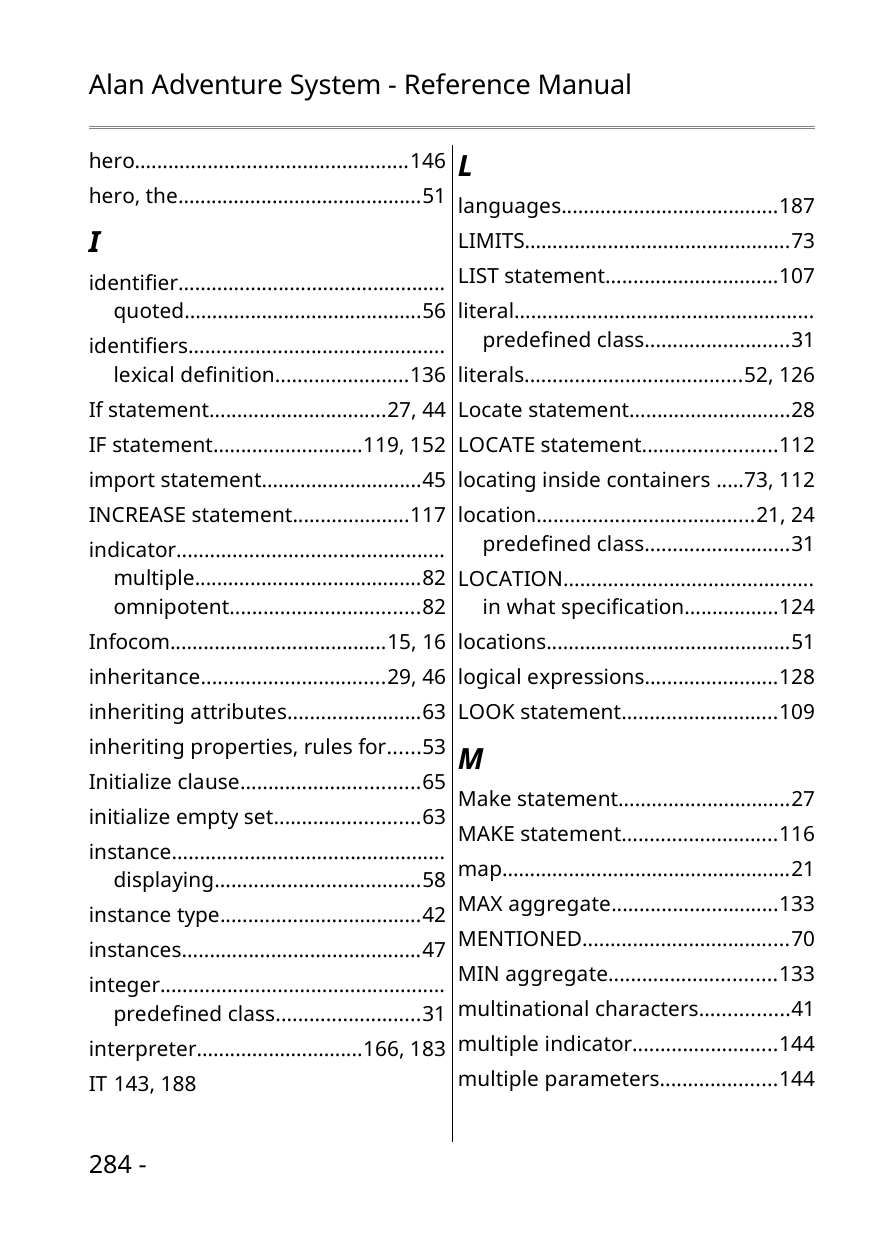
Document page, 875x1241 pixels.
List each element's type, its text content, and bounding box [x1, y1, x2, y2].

text multiple 82 [113, 563, 446, 592]
text import statement 45 [88, 464, 446, 493]
text L [458, 146, 815, 185]
text multiple indicator 144 [458, 1029, 815, 1057]
text quoted 56 [113, 296, 446, 324]
text literals 52, 126 [458, 360, 815, 388]
text instance [88, 837, 446, 865]
text inheriting properties, rules for 53 [88, 732, 446, 760]
text multiple parameters 144 [458, 1064, 815, 1092]
text LIST statement 107 [458, 261, 815, 290]
text locations 51 [458, 627, 815, 656]
text IF statement 119, 152 [88, 429, 446, 458]
text languages 187 [458, 191, 815, 220]
text displaying 58 [113, 865, 446, 894]
text instances 47 [88, 935, 446, 964]
text MAX aggregate 133 [458, 889, 815, 917]
text LOOK statement 109 [458, 697, 815, 726]
text multinational characters 41 [458, 994, 815, 1022]
text predefined class 31 [482, 528, 815, 557]
text M [458, 738, 815, 777]
text identifier [88, 267, 446, 296]
text initialize empty set 63 [88, 802, 446, 830]
text inheritance 29, 46 [88, 662, 446, 690]
text predefined class 31 [113, 999, 446, 1027]
text IT 143, 188 [88, 1069, 446, 1097]
text predefined class 31 [482, 325, 815, 353]
text Initialize clause 65 [88, 767, 446, 795]
text INCREASE statement 117 [88, 499, 446, 528]
text Make statement 27 [458, 784, 815, 812]
text LOCATE statement 112 [458, 430, 815, 458]
text interpreter 166, 183 [88, 1034, 446, 1062]
text Infocom 15, 16 [88, 627, 446, 655]
text omnipotent 82 [113, 592, 446, 620]
text hero 146 [88, 146, 446, 174]
text MIN aggregate 133 [458, 959, 815, 987]
text location 21, 24 [458, 500, 815, 528]
text hero, the 51 [88, 181, 446, 209]
text logical expressions 128 [458, 662, 815, 691]
text If statement 27, 44 [88, 394, 446, 423]
text lexical definition 136 [113, 359, 446, 388]
text identifiers [88, 331, 446, 359]
text in what specification 124 [482, 592, 815, 621]
text I [88, 221, 446, 261]
text Locate statement 28 [458, 395, 815, 423]
text instance type 42 [88, 900, 446, 929]
text locating inside containers 73, 112 [458, 465, 815, 493]
text indicator [88, 534, 446, 563]
text LIMITS 73 [458, 226, 815, 255]
text integer [88, 970, 446, 999]
text inheriting attributes 63 [88, 697, 446, 725]
text literal [458, 296, 815, 325]
text LOCATION [458, 563, 815, 592]
text MENTIONED 70 [458, 924, 815, 952]
text map 21 [458, 854, 815, 882]
text MAKE statement 116 [458, 819, 815, 847]
